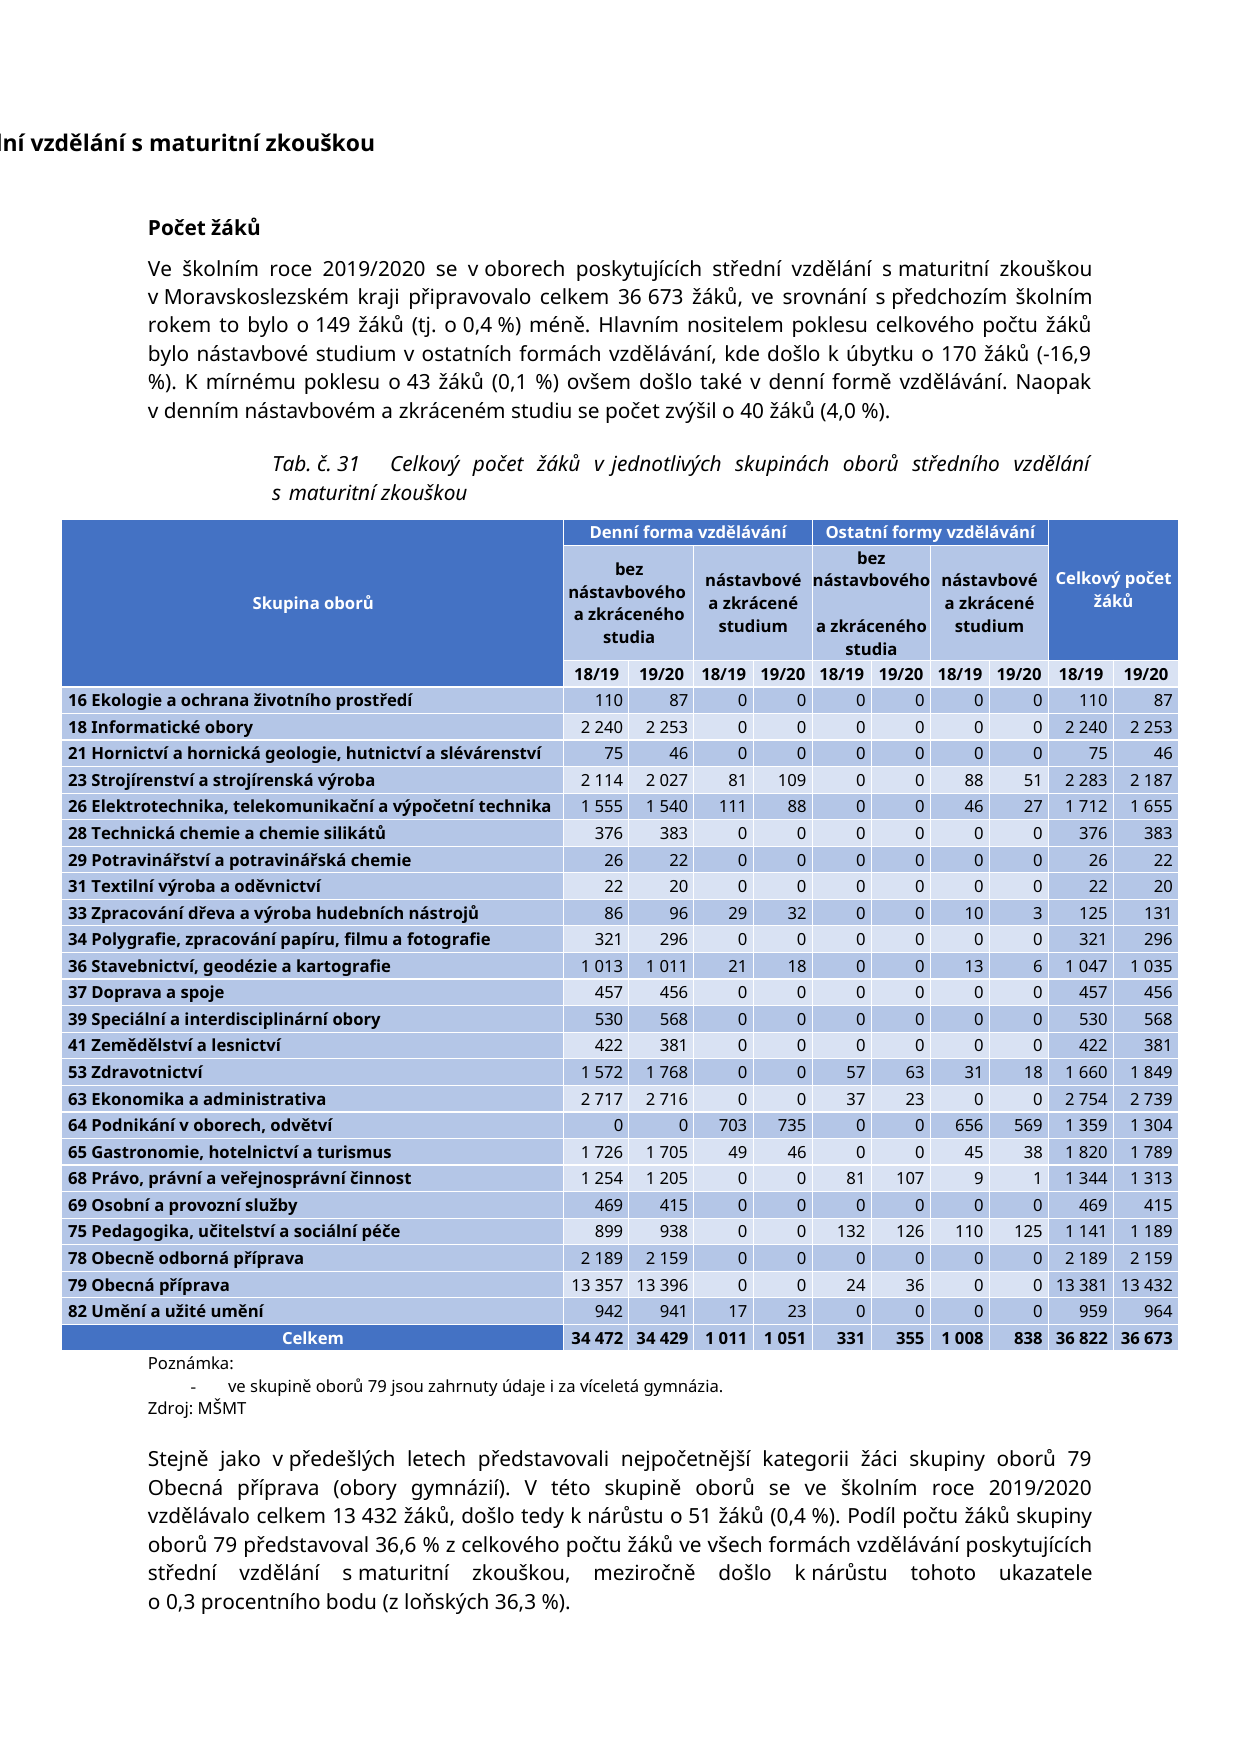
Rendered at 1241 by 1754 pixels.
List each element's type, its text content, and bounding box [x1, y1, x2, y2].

table_cell 0 [754, 1219, 812, 1244]
table_cell 838 [990, 1325, 1048, 1350]
table_cell 0 [872, 873, 930, 899]
table_cell 0 [813, 1139, 871, 1164]
table_cell 32 [754, 900, 812, 925]
table_cell 46 [1114, 741, 1178, 766]
table_cell 1 051 [754, 1325, 812, 1350]
table_cell 65 Gastronomie, hotelnictví a turismus [62, 1139, 563, 1164]
table_cell 355 [872, 1325, 930, 1350]
table_cell 568 [629, 1006, 693, 1032]
table_cell 111 [694, 794, 753, 819]
table_cell 0 [694, 847, 753, 872]
table_cell 2 739 [1114, 1086, 1178, 1111]
table_cell 0 [694, 741, 753, 766]
table_cell 0 [754, 1059, 812, 1085]
table_cell 13 357 [564, 1272, 628, 1297]
text Ve školním roce 2019/2020 se v oborech poskytujících střední vzdělání s maturitní zkouškou v Moravskoslezském kraji připravovalo celkem 36 673 žáků, ve srovnání s předchozím školním rokem to bylo o 149 žáků (tj. o 0,4 %) méně. Hlavním nositelem poklesu celkového počtu žáků bylo nástavbové studium v ostatních formách vzdělávání, kde došlo k úbytku o 170 žáků (-16,9 %). K mírnému poklesu o 43 žáků (0,1 %) ovšem došlo také v denní formě vzdělávání. Naopak v denním nástavbovém a zkráceném studiu se počet zvýšil o 40 žáků (4,0 %). [148, 254, 1092, 424]
table_cell 2 716 [629, 1086, 693, 1111]
table_cell 0 [813, 1298, 871, 1324]
table_cell 1 189 [1114, 1219, 1178, 1244]
table_cell 1 849 [1114, 1059, 1178, 1085]
table_cell 1 141 [1049, 1219, 1113, 1244]
table_cell 321 [1049, 926, 1113, 952]
table_cell 2 027 [629, 767, 693, 793]
table_cell 0 [813, 1033, 871, 1058]
table_cell 321 [564, 926, 628, 952]
table_cell 0 [931, 1033, 989, 1058]
table_cell 1 555 [564, 794, 628, 819]
table_cell 125 [990, 1219, 1048, 1244]
table_cell 75 [1049, 741, 1113, 766]
table_cell 96 [629, 900, 693, 925]
text Stejně jako v předešlých letech představovali nejpočetnější kategorii žáci skupiny oborů 79 Obecná příprava (obory gymnázií). V této skupině oborů se ve školním roce 2019/2020 vzdělávalo celkem 13 432 žáků, došlo tedy k nárůstu o 51 žáků (0,4 %). Podíl počtu žáků skupiny oborů 79 představoval 36,6 % z celkového počtu žáků ve všech formách vzdělávání poskytujících střední vzdělání s maturitní zkouškou, meziročně došlo k nárůstu tohoto ukazatele o 0,3 procentního bodu (z loňských 36,3 %). [148, 1444, 1092, 1615]
table_cell 0 [931, 741, 989, 766]
table_cell 0 [813, 847, 871, 872]
table_cell 36 Stavebnictví, geodézie a kartografie [62, 953, 563, 978]
table_cell 10 [931, 900, 989, 925]
table_cell 0 [931, 688, 989, 713]
table_cell 64 Podnikání v oborech, odvětví [62, 1113, 563, 1138]
table_cell 899 [564, 1219, 628, 1244]
table_cell 107 [872, 1166, 930, 1191]
table_cell 2 159 [1114, 1245, 1178, 1271]
table_cell 19/20 [872, 661, 930, 686]
table_cell 17 [694, 1298, 753, 1324]
table_cell 75 Pedagogika, učitelství a sociální péče [62, 1219, 563, 1244]
table_cell 0 [931, 1272, 989, 1297]
table_cell 1 359 [1049, 1113, 1113, 1138]
table_cell 19/20 [1114, 661, 1178, 686]
table_cell 0 [754, 847, 812, 872]
table_cell 938 [629, 1219, 693, 1244]
table_cell 0 [694, 714, 753, 739]
table_cell 31 [931, 1059, 989, 1085]
table_cell 13 432 [1114, 1272, 1178, 1297]
table_cell 0 [754, 980, 812, 1005]
table_cell 28 Technická chemie a chemie silikátů [62, 820, 563, 846]
table_cell 22 [564, 873, 628, 899]
table_cell 13 381 [1049, 1272, 1113, 1297]
table_cell 68 Právo, právní a veřejnosprávní činnost [62, 1166, 563, 1191]
table_cell 18/19 [1049, 661, 1113, 686]
table_cell 0 [694, 1086, 753, 1111]
table_cell 1 768 [629, 1059, 693, 1085]
table_cell 456 [1114, 980, 1178, 1005]
table_cell bez nástavbového a zkráceného studia [813, 546, 930, 660]
table_cell 0 [872, 926, 930, 952]
table_cell 82 Umění a užité umění [62, 1298, 563, 1324]
table_cell 703 [694, 1113, 753, 1138]
table_cell 41 Zemědělství a lesnictví [62, 1033, 563, 1058]
table_cell 1 [990, 1166, 1048, 1191]
table_cell 381 [629, 1033, 693, 1058]
table_cell bez nástavbového a zkráceného studia [564, 546, 693, 660]
table_cell 0 [754, 1272, 812, 1297]
table_cell 415 [629, 1192, 693, 1218]
table_cell 23 [754, 1298, 812, 1324]
table_cell 0 [872, 741, 930, 766]
table_cell 86 [564, 900, 628, 925]
table_cell 0 [813, 1245, 871, 1271]
table_cell 87 [1114, 688, 1178, 713]
table_cell 457 [564, 980, 628, 1005]
table_cell 735 [754, 1113, 812, 1138]
table_cell 0 [694, 1033, 753, 1058]
table_cell 1 712 [1049, 794, 1113, 819]
table_cell 0 [872, 900, 930, 925]
table_cell 21 Hornictví a hornická geologie, hutnictví a slévárenství [62, 741, 563, 766]
table_cell 656 [931, 1113, 989, 1138]
table_cell 0 [694, 1006, 753, 1032]
table_cell 0 [931, 1086, 989, 1111]
table_cell 1 655 [1114, 794, 1178, 819]
table_cell 296 [629, 926, 693, 952]
list Celkový počet žáků v jednotlivých skupinách oborů středního vzdělání s maturitní zkouškou [272, 449, 1092, 506]
table_cell 27 [990, 794, 1048, 819]
table_cell 0 [813, 714, 871, 739]
table_cell 0 [754, 741, 812, 766]
table_cell 0 [813, 926, 871, 952]
table_cell 0 [990, 741, 1048, 766]
table_cell 46 [629, 741, 693, 766]
table_cell 110 [931, 1219, 989, 1244]
table_cell 296 [1114, 926, 1178, 952]
table_cell 13 [931, 953, 989, 978]
table_cell 0 [872, 1192, 930, 1218]
table_cell 0 [754, 688, 812, 713]
table_cell 0 [813, 1113, 871, 1138]
table_cell 23 [872, 1086, 930, 1111]
table_cell 422 [564, 1033, 628, 1058]
table_cell 469 [564, 1192, 628, 1218]
table_cell 0 [694, 1219, 753, 1244]
table_cell 29 Potravinářství a potravinářská chemie [62, 847, 563, 872]
table_cell 1 789 [1114, 1139, 1178, 1164]
table_cell 2 114 [564, 767, 628, 793]
table_cell 0 [990, 980, 1048, 1005]
table_cell 0 [931, 980, 989, 1005]
table_cell 0 [754, 1006, 812, 1032]
table_cell 53 Zdravotnictví [62, 1059, 563, 1085]
table_cell 0 [990, 873, 1048, 899]
table_cell 69 Osobní a provozní služby [62, 1192, 563, 1218]
table_cell 87 [629, 688, 693, 713]
table_cell 2 283 [1049, 767, 1113, 793]
table_cell 0 [990, 714, 1048, 739]
table_cell 1 540 [629, 794, 693, 819]
table_cell 18/19 [813, 661, 871, 686]
table_cell 530 [1049, 1006, 1113, 1032]
table_cell 0 [931, 1245, 989, 1271]
table_cell 0 [872, 714, 930, 739]
table_cell 456 [629, 980, 693, 1005]
table_cell 2 240 [564, 714, 628, 739]
table_cell 18 [754, 953, 812, 978]
table_cell 0 [694, 1272, 753, 1297]
table_cell 18/19 [564, 661, 628, 686]
text Poznámka: [148, 1351, 1092, 1374]
table_cell 0 [872, 1139, 930, 1164]
table_cell 0 [990, 1086, 1048, 1111]
table_cell 0 [813, 767, 871, 793]
table_cell 26 [564, 847, 628, 872]
table_cell 1 011 [694, 1325, 753, 1350]
table_cell 0 [990, 820, 1048, 846]
table_cell 6 [990, 953, 1048, 978]
table_cell 0 [813, 980, 871, 1005]
table_cell 18/19 [694, 661, 753, 686]
table_cell 1 008 [931, 1325, 989, 1350]
table_cell 0 [694, 926, 753, 952]
table_cell 0 [872, 688, 930, 713]
table_cell 22 [629, 847, 693, 872]
table_cell 21 [694, 953, 753, 978]
table_cell 1 313 [1114, 1166, 1178, 1191]
table_cell 0 [872, 820, 930, 846]
table_cell 18 Informatické obory [62, 714, 563, 739]
table_cell 34 429 [629, 1325, 693, 1350]
table_cell 126 [872, 1219, 930, 1244]
table_cell 0 [754, 820, 812, 846]
table_cell 0 [629, 1113, 693, 1138]
table_cell 0 [872, 980, 930, 1005]
table_cell 110 [1049, 688, 1113, 713]
table_cell 0 [990, 847, 1048, 872]
table_cell 383 [1114, 820, 1178, 846]
table_cell 26 [1049, 847, 1113, 872]
table_cell 0 [872, 767, 930, 793]
table_cell 26 Elektrotechnika, telekomunikační a výpočetní technika [62, 794, 563, 819]
table_cell 1 820 [1049, 1139, 1113, 1164]
table_cell 110 [564, 688, 628, 713]
table_cell 24 [813, 1272, 871, 1297]
table_cell 0 [754, 714, 812, 739]
table_cell 0 [813, 953, 871, 978]
table_cell 36 673 [1114, 1325, 1178, 1350]
table_cell 0 [931, 847, 989, 872]
table_cell 469 [1049, 1192, 1113, 1218]
table_cell 78 Obecně odborná příprava [62, 1245, 563, 1271]
table_cell 0 [931, 1298, 989, 1324]
table_cell 0 [872, 1298, 930, 1324]
table_cell 0 [872, 847, 930, 872]
table_cell 0 [813, 1192, 871, 1218]
table_cell 45 [931, 1139, 989, 1164]
text Počet žáků [148, 213, 1092, 241]
table_cell 0 [813, 794, 871, 819]
table_cell 0 [813, 741, 871, 766]
table_header Celkový počet žáků [1049, 520, 1178, 660]
table_cell 0 [872, 953, 930, 978]
table_cell 0 [990, 1272, 1048, 1297]
table_cell 3 [990, 900, 1048, 925]
table_cell Celkem [62, 1325, 563, 1350]
table_cell 568 [1114, 1006, 1178, 1032]
table_cell 1 205 [629, 1166, 693, 1191]
table_cell 49 [694, 1139, 753, 1164]
table_cell 2 187 [1114, 767, 1178, 793]
table_cell 39 Speciální a interdisciplinární obory [62, 1006, 563, 1032]
table_cell 51 [990, 767, 1048, 793]
table_cell 0 [813, 900, 871, 925]
table_cell 0 [931, 873, 989, 899]
table_cell 376 [564, 820, 628, 846]
table_cell 0 [872, 1006, 930, 1032]
table_cell 57 [813, 1059, 871, 1085]
table_cell 331 [813, 1325, 871, 1350]
table_cell 79 Obecná příprava [62, 1272, 563, 1297]
table_cell 964 [1114, 1298, 1178, 1324]
table_cell 1 013 [564, 953, 628, 978]
table_cell 16 Ekologie a ochrana životního prostředí [62, 688, 563, 713]
table_cell 0 [754, 1192, 812, 1218]
table_cell 1 035 [1114, 953, 1178, 978]
table_cell 88 [754, 794, 812, 819]
table_cell 0 [813, 688, 871, 713]
table_cell 1 304 [1114, 1113, 1178, 1138]
table_cell 20 [629, 873, 693, 899]
table_cell 530 [564, 1006, 628, 1032]
table_cell 0 [931, 1192, 989, 1218]
table_cell 2 754 [1049, 1086, 1113, 1111]
table_cell 0 [694, 1245, 753, 1271]
table_cell 46 [931, 794, 989, 819]
table_cell 81 [694, 767, 753, 793]
table_cell 88 [931, 767, 989, 793]
table_cell 0 [990, 1245, 1048, 1271]
table_cell 29 [694, 900, 753, 925]
table_cell 0 [872, 1113, 930, 1138]
table_cell 1 572 [564, 1059, 628, 1085]
table_cell 19/20 [990, 661, 1048, 686]
table_cell 36 822 [1049, 1325, 1113, 1350]
table_cell 2 159 [629, 1245, 693, 1271]
table_cell 1 660 [1049, 1059, 1113, 1085]
table_cell 0 [931, 926, 989, 952]
table_cell 0 [754, 1033, 812, 1058]
table_cell 0 [990, 1006, 1048, 1032]
table_cell 0 [872, 1033, 930, 1058]
table_cell 0 [694, 873, 753, 899]
table_cell 0 [754, 1086, 812, 1111]
table_cell 942 [564, 1298, 628, 1324]
table_cell 33 Zpracování dřeva a výroba hudebních nástrojů [62, 900, 563, 925]
table_cell 415 [1114, 1192, 1178, 1218]
table_cell 0 [754, 1245, 812, 1271]
table_cell 0 [754, 926, 812, 952]
table_cell 422 [1049, 1033, 1113, 1058]
table_cell 19/20 [754, 661, 812, 686]
text Zdroj: MŠMT [148, 1397, 1092, 1419]
table_header Ostatní formy vzdělávání [813, 520, 1048, 545]
table_cell 0 [872, 1245, 930, 1271]
table_cell 0 [694, 1166, 753, 1191]
table_cell 109 [754, 767, 812, 793]
table_cell 63 [872, 1059, 930, 1085]
table_cell 0 [754, 1166, 812, 1191]
table_cell 1 011 [629, 953, 693, 978]
table_cell 0 [931, 820, 989, 846]
table_cell 0 [931, 714, 989, 739]
table_cell 23 Strojírenství a strojírenská výroba [62, 767, 563, 793]
table_cell 0 [564, 1113, 628, 1138]
table_cell 2 189 [564, 1245, 628, 1271]
table_cell 2 253 [629, 714, 693, 739]
table_cell 125 [1049, 900, 1113, 925]
table_cell 75 [564, 741, 628, 766]
table_cell 1 726 [564, 1139, 628, 1164]
subtitle Střední vzdělání s maturitní zkouškou [0, 127, 1092, 158]
table_cell 36 [872, 1272, 930, 1297]
table_cell 376 [1049, 820, 1113, 846]
table_header Denní forma vzdělávání [564, 520, 812, 545]
table_cell 0 [694, 688, 753, 713]
table_cell 0 [990, 926, 1048, 952]
table_cell 22 [1049, 873, 1113, 899]
table_cell 1 254 [564, 1166, 628, 1191]
table_cell 0 [990, 1298, 1048, 1324]
table_cell 2 240 [1049, 714, 1113, 739]
table_cell nástavbové a zkrácené studium [694, 546, 812, 660]
table_cell 0 [813, 1006, 871, 1032]
list ve skupině oborů 79 jsou zahrnuty údaje i za víceletá gymnázia. [190, 1374, 1092, 1397]
table_cell 941 [629, 1298, 693, 1324]
table_cell 457 [1049, 980, 1113, 1005]
table_header Skupina oborů [62, 520, 563, 686]
table_cell 31 Textilní výroba a oděvnictví [62, 873, 563, 899]
table_cell 0 [872, 794, 930, 819]
table_cell nástavbové a zkrácené studium [931, 546, 1048, 660]
table_cell 46 [754, 1139, 812, 1164]
table_cell 38 [990, 1139, 1048, 1164]
table_cell 0 [694, 1192, 753, 1218]
table_cell 0 [694, 1059, 753, 1085]
table_cell 0 [754, 873, 812, 899]
table_cell 0 [990, 688, 1048, 713]
table_cell 18/19 [931, 661, 989, 686]
table_cell 1 705 [629, 1139, 693, 1164]
table_cell 0 [990, 1033, 1048, 1058]
table_cell 13 396 [629, 1272, 693, 1297]
table_cell 81 [813, 1166, 871, 1191]
table_cell 381 [1114, 1033, 1178, 1058]
table_cell 9 [931, 1166, 989, 1191]
table_cell 132 [813, 1219, 871, 1244]
table_cell 2 253 [1114, 714, 1178, 739]
table_cell 0 [990, 1192, 1048, 1218]
table_cell 2 189 [1049, 1245, 1113, 1271]
table_cell 959 [1049, 1298, 1113, 1324]
table_cell 2 717 [564, 1086, 628, 1111]
table_cell 383 [629, 820, 693, 846]
table_cell 0 [694, 820, 753, 846]
table_cell 22 [1114, 847, 1178, 872]
table_cell 0 [694, 980, 753, 1005]
table_cell 19/20 [629, 661, 693, 686]
table_cell 131 [1114, 900, 1178, 925]
table_cell 37 [813, 1086, 871, 1111]
table_cell 18 [990, 1059, 1048, 1085]
table_cell 569 [990, 1113, 1048, 1138]
table_cell 0 [813, 820, 871, 846]
table_cell 1 047 [1049, 953, 1113, 978]
table_cell 34 472 [564, 1325, 628, 1350]
table_cell 0 [813, 873, 871, 899]
table_cell 0 [931, 1006, 989, 1032]
table_cell 63 Ekonomika a administrativa [62, 1086, 563, 1111]
table_cell 20 [1114, 873, 1178, 899]
table_cell 1 344 [1049, 1166, 1113, 1191]
table_cell 34 Polygrafie, zpracování papíru, filmu a fotografie [62, 926, 563, 952]
table_cell 37 Doprava a spoje [62, 980, 563, 1005]
